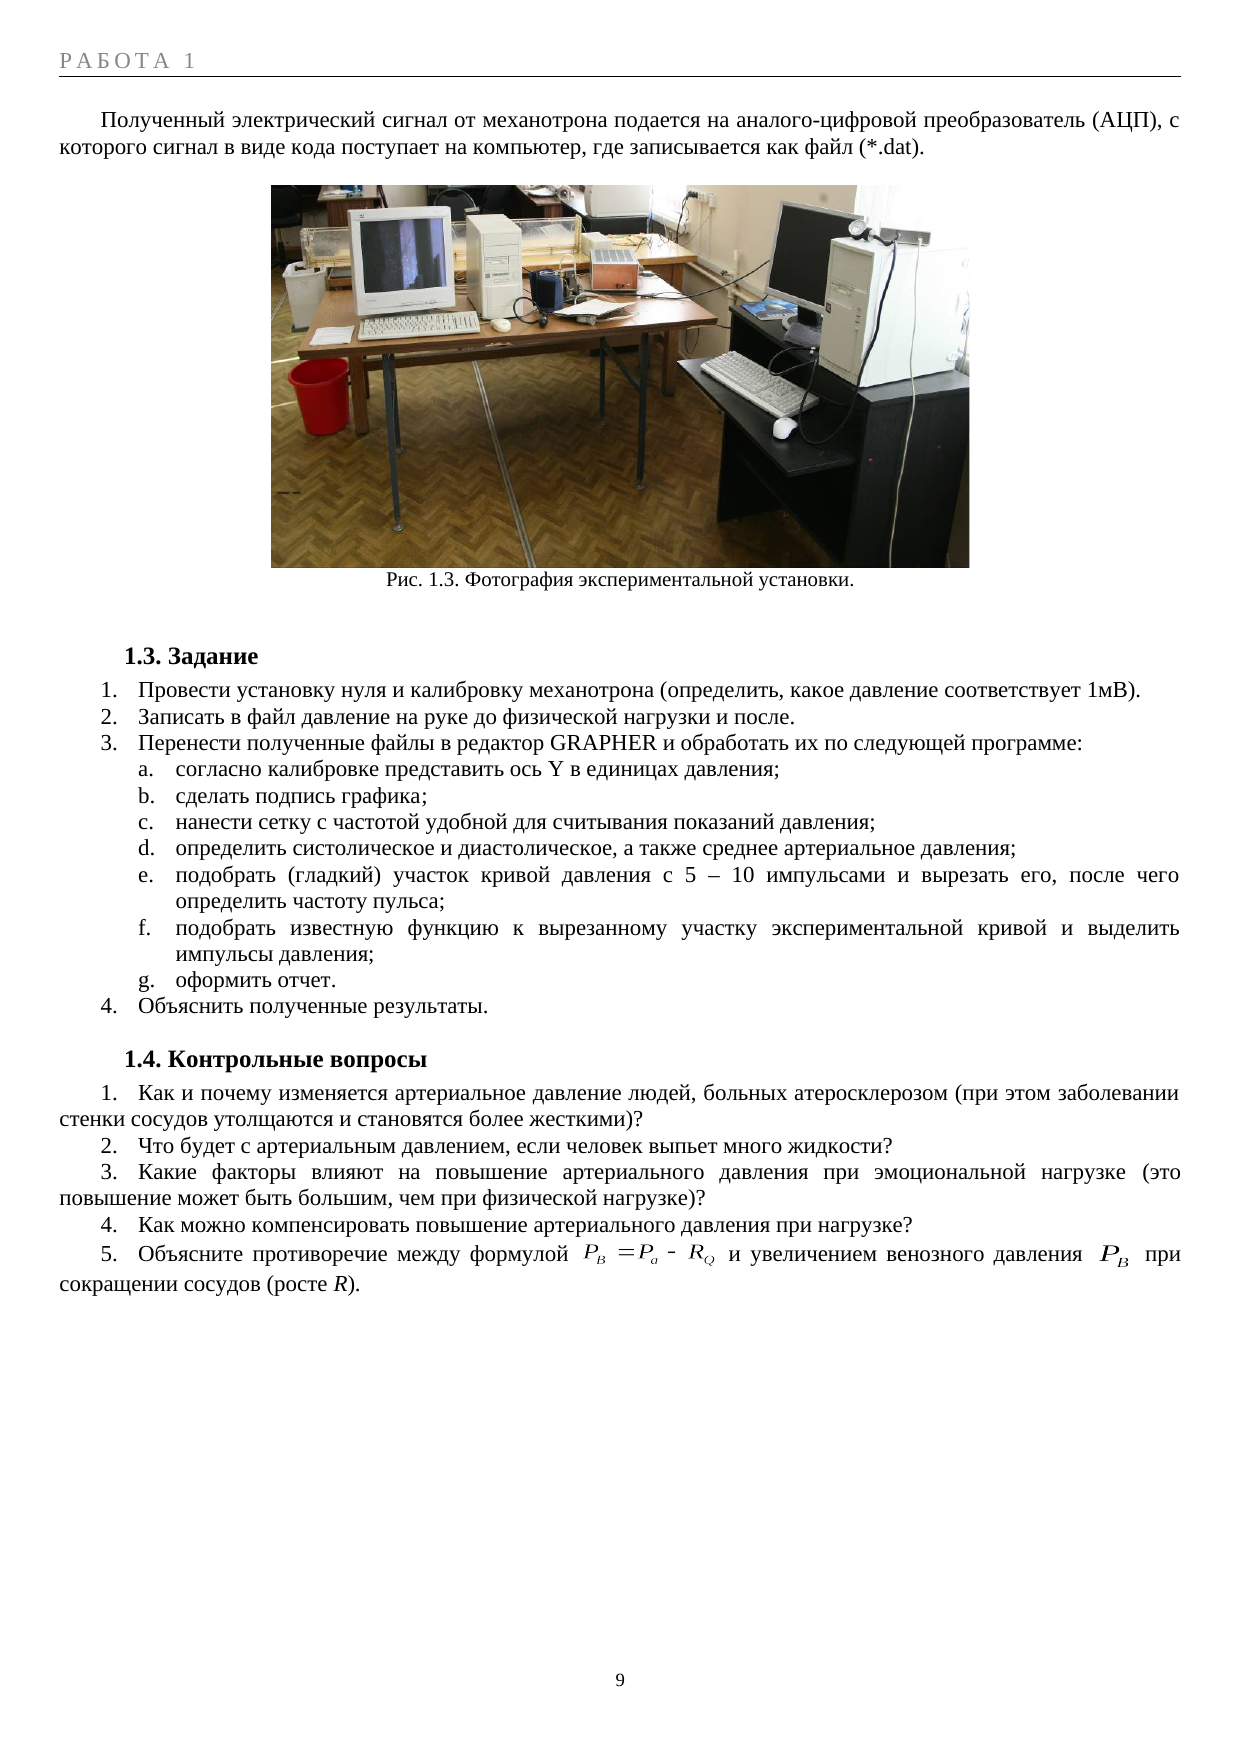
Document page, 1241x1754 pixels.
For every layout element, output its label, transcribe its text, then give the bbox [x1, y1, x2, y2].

list Как можно компенсировать повышение артериального давления при нагрузке? [59, 1211, 1181, 1237]
list сделать подпись графика; [138, 782, 1181, 808]
list Объясните противоречие между формулой и увеличением венозного давления при сокращении сосудов (росте R). [59, 1237, 1181, 1297]
subtitle Задание [71, 641, 1181, 670]
list подобрать (гладкий) участок кривой давления с 5 – 10 импульсами и вырезать его, после чего определить частоту пульса; [138, 861, 1181, 913]
list Как и почему изменяется артериальное давление людей, больных атеросклерозом (при этом заболевании стенки сосудов утолщаются и становятся более жесткими)? [59, 1079, 1181, 1132]
picture [271, 185, 970, 568]
list определить систолическое и диастолическое, а также среднее артериальное давления; [138, 834, 1181, 861]
list нанести сетку с частотой удобной для считывания показаний давления; [138, 808, 1181, 834]
list Записать в файл давление на руке до физической нагрузки и после. [59, 703, 1181, 729]
list согласно калибровке представить ось Y в единицах давления; [138, 755, 1181, 782]
list Объяснить полученные результаты. [59, 993, 1181, 1019]
text Полученный электрический сигнал от механотрона подается на аналого-цифровой преобразователь (АЦП), с которого сигнал в виде кода поступает на компьютер, где записывается как файл (*.dat). [59, 106, 1181, 159]
list Что будет с артериальным давлением, если человек выпьет много жидкости? [59, 1132, 1181, 1158]
subtitle Контрольные вопросы [71, 1044, 1181, 1073]
list подобрать известную функцию к вырезанному участку экспериментальной кривой и выделить импульсы давления; [138, 913, 1181, 966]
list оформить отчет. [138, 966, 1181, 993]
list Перенести полученные файлы в редактор GRAPHER и обработать их по следующей программе: [59, 729, 1181, 755]
text Рис. 1.3. Фотография экспериментальной установки. [59, 567, 1181, 591]
list Провести установку нуля и калибровку механотрона (определить, какое давление соответствует 1мВ). [59, 676, 1181, 703]
list Какие факторы влияют на повышение артериального давления при эмоциональной нагрузке (это повышение может быть большим, чем при физической нагрузке)? [59, 1158, 1181, 1211]
